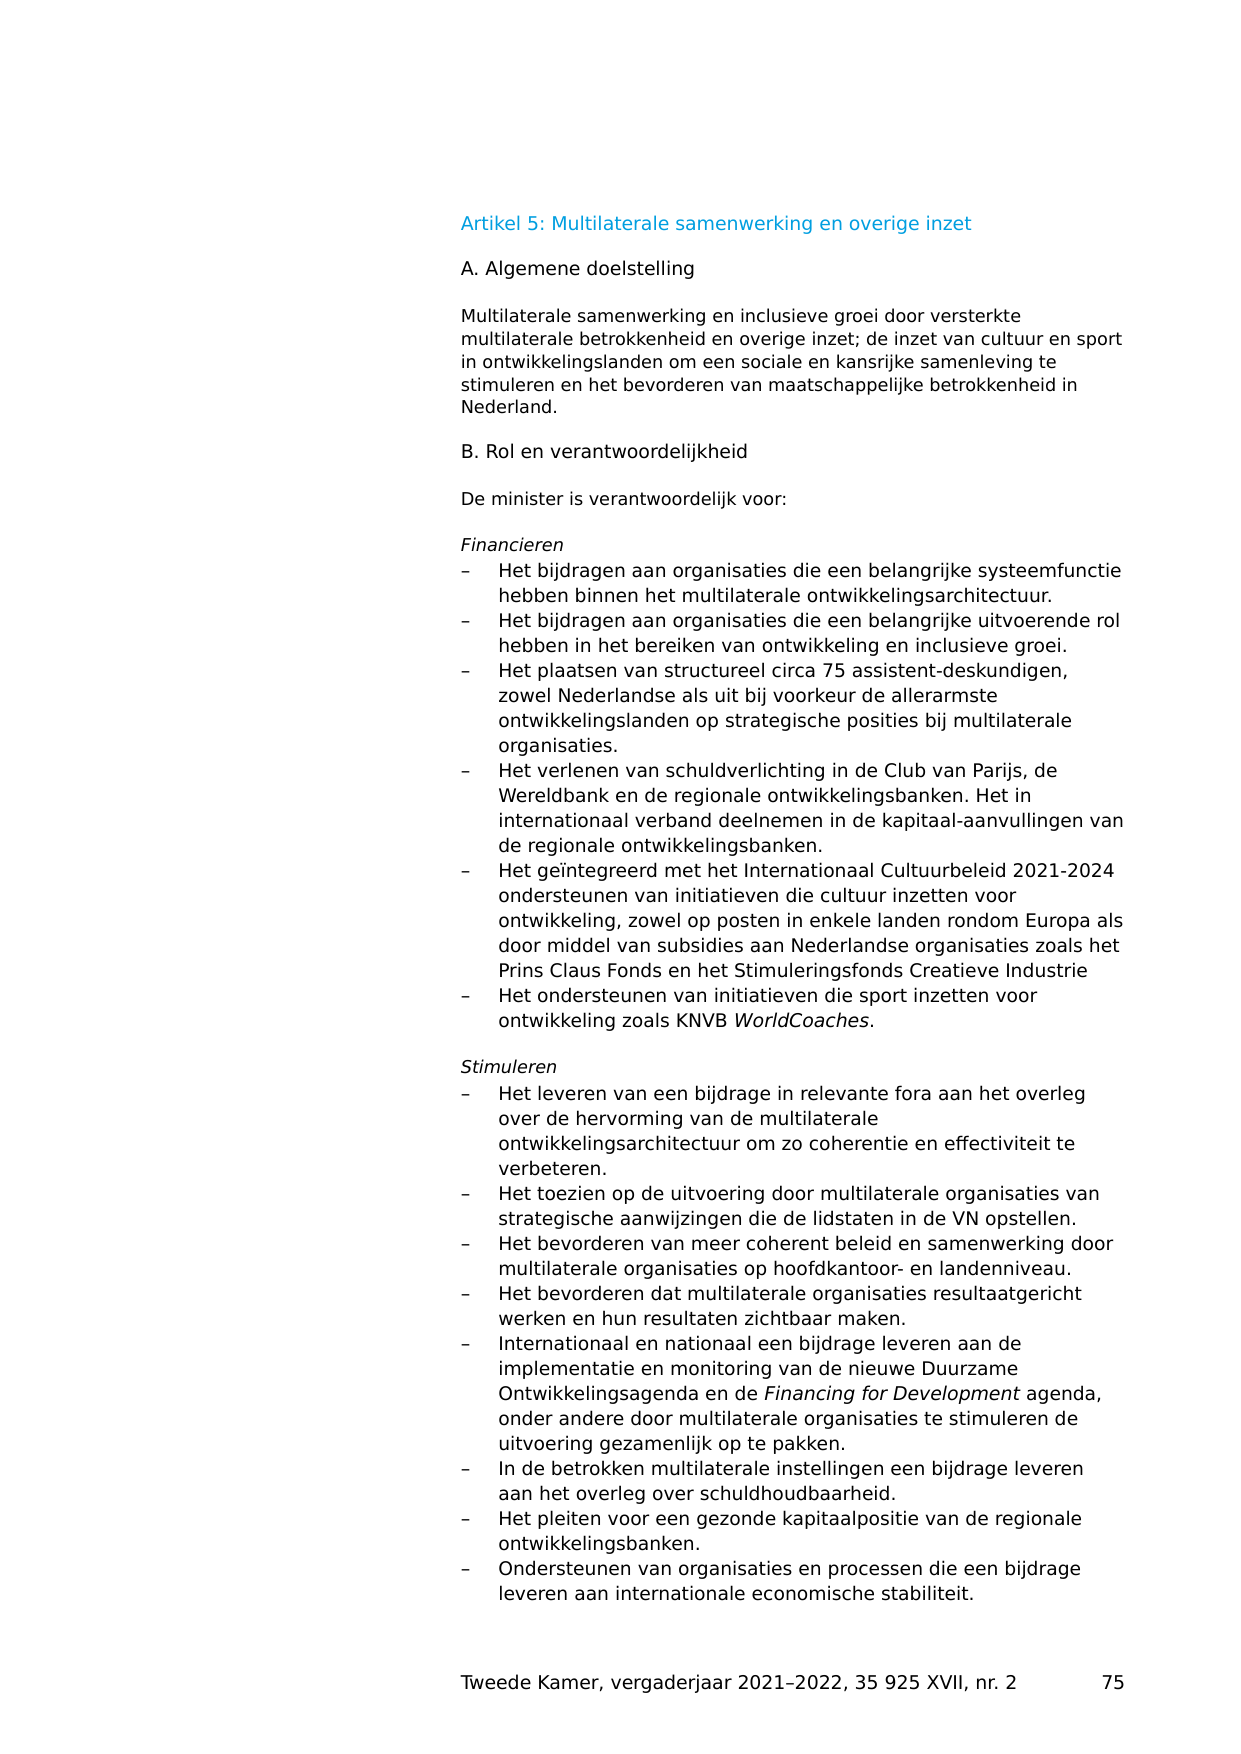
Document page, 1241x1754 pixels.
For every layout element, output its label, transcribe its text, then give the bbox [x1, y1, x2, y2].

list Het bijdragen aan organisaties die een belangrijke uitvoerende rol hebben in het bereiken van ontwikkeling en inclusieve groei. [461, 608, 1125, 658]
list Het bijdragen aan organisaties die een belangrijke systeemfunctie hebben binnen het multilaterale ontwikkelingsarchitectuur. [461, 558, 1125, 608]
list Internationaal en nationaal een bijdrage leveren aan de implementatie en monitoring van de nieuwe Duurzame Ontwikkelingsagenda en de Financing for Development agenda, onder andere door multilaterale organisaties te stimuleren de uitvoering gezamenlijk op te pakken. [461, 1330, 1125, 1455]
title B. Rol en verantwoordelijkheid [461, 441, 1125, 463]
list Het verlenen van schuldverlichting in de Club van Parijs, de Wereldbank en de regionale ontwikkelingsbanken. Het in internationaal verband deelnemen in de kapitaal-aanvullingen van de regionale ontwikkelingsbanken. [461, 758, 1125, 858]
list Het leveren van een bijdrage in relevante fora aan het overleg over de hervorming van de multilaterale ontwikkelingsarchitectuur om zo coherentie en effectiviteit te verbeteren. [461, 1080, 1125, 1180]
list Het geïntegreerd met het Internationaal Cultuurbeleid 2021-2024 ondersteunen van initiatieven die cultuur inzetten voor ontwikkeling, zowel op posten in enkele landen rondom Europa als door middel van subsidies aan Nederlandse organisaties zoals het Prins Claus Fonds en het Stimuleringsfonds Creatieve Industrie [461, 858, 1125, 983]
list Het ondersteunen van initiatieven die sport inzetten voor ontwikkeling zoals KNVB WorldCoaches. [461, 983, 1125, 1033]
list Het bevorderen van meer coherent beleid en samenwerking door multilaterale organisaties op hoofdkantoor- en landenniveau. [461, 1230, 1125, 1280]
title A. Algemene doelstelling [461, 258, 1125, 280]
list Het plaatsen van structureel circa 75 assistent-deskundigen, zowel Nederlandse als uit bij voorkeur de allerarmste ontwikkelingslanden op strategische posities bij multilaterale organisaties. [461, 658, 1125, 758]
text Multilaterale samenwerking en inclusieve groei door versterkte multilaterale betrokkenheid en overige inzet; de inzet van cultuur en sport in ontwikkelingslanden om een sociale en kansrijke samenleving te stimuleren en het bevorderen van maatschappelijke betrokkenheid in Nederland. [461, 304, 1125, 418]
list Ondersteunen van organisaties en processen die een bijdrage leveren aan internationale economische stabiliteit. [461, 1555, 1125, 1605]
title Artikel 5: Multilaterale samenwerking en overige inzet [461, 213, 1125, 235]
list Het pleiten voor een gezonde kapitaalpositie van de regionale ontwikkelingsbanken. [461, 1505, 1125, 1555]
list Het bevorderen dat multilaterale organisaties resultaatgericht werken en hun resultaten zichtbaar maken. [461, 1280, 1125, 1330]
list In de betrokken multilaterale instellingen een bijdrage leveren aan het overleg over schuldhoudbaarheid. [461, 1455, 1125, 1505]
list Het toezien op de uitvoering door multilaterale organisaties van strategische aanwijzingen die de lidstaten in de VN opstellen. [461, 1180, 1125, 1230]
text Stimuleren [461, 1055, 1125, 1078]
text Financieren [461, 533, 1125, 556]
text De minister is verantwoordelijk voor: [461, 487, 1125, 510]
